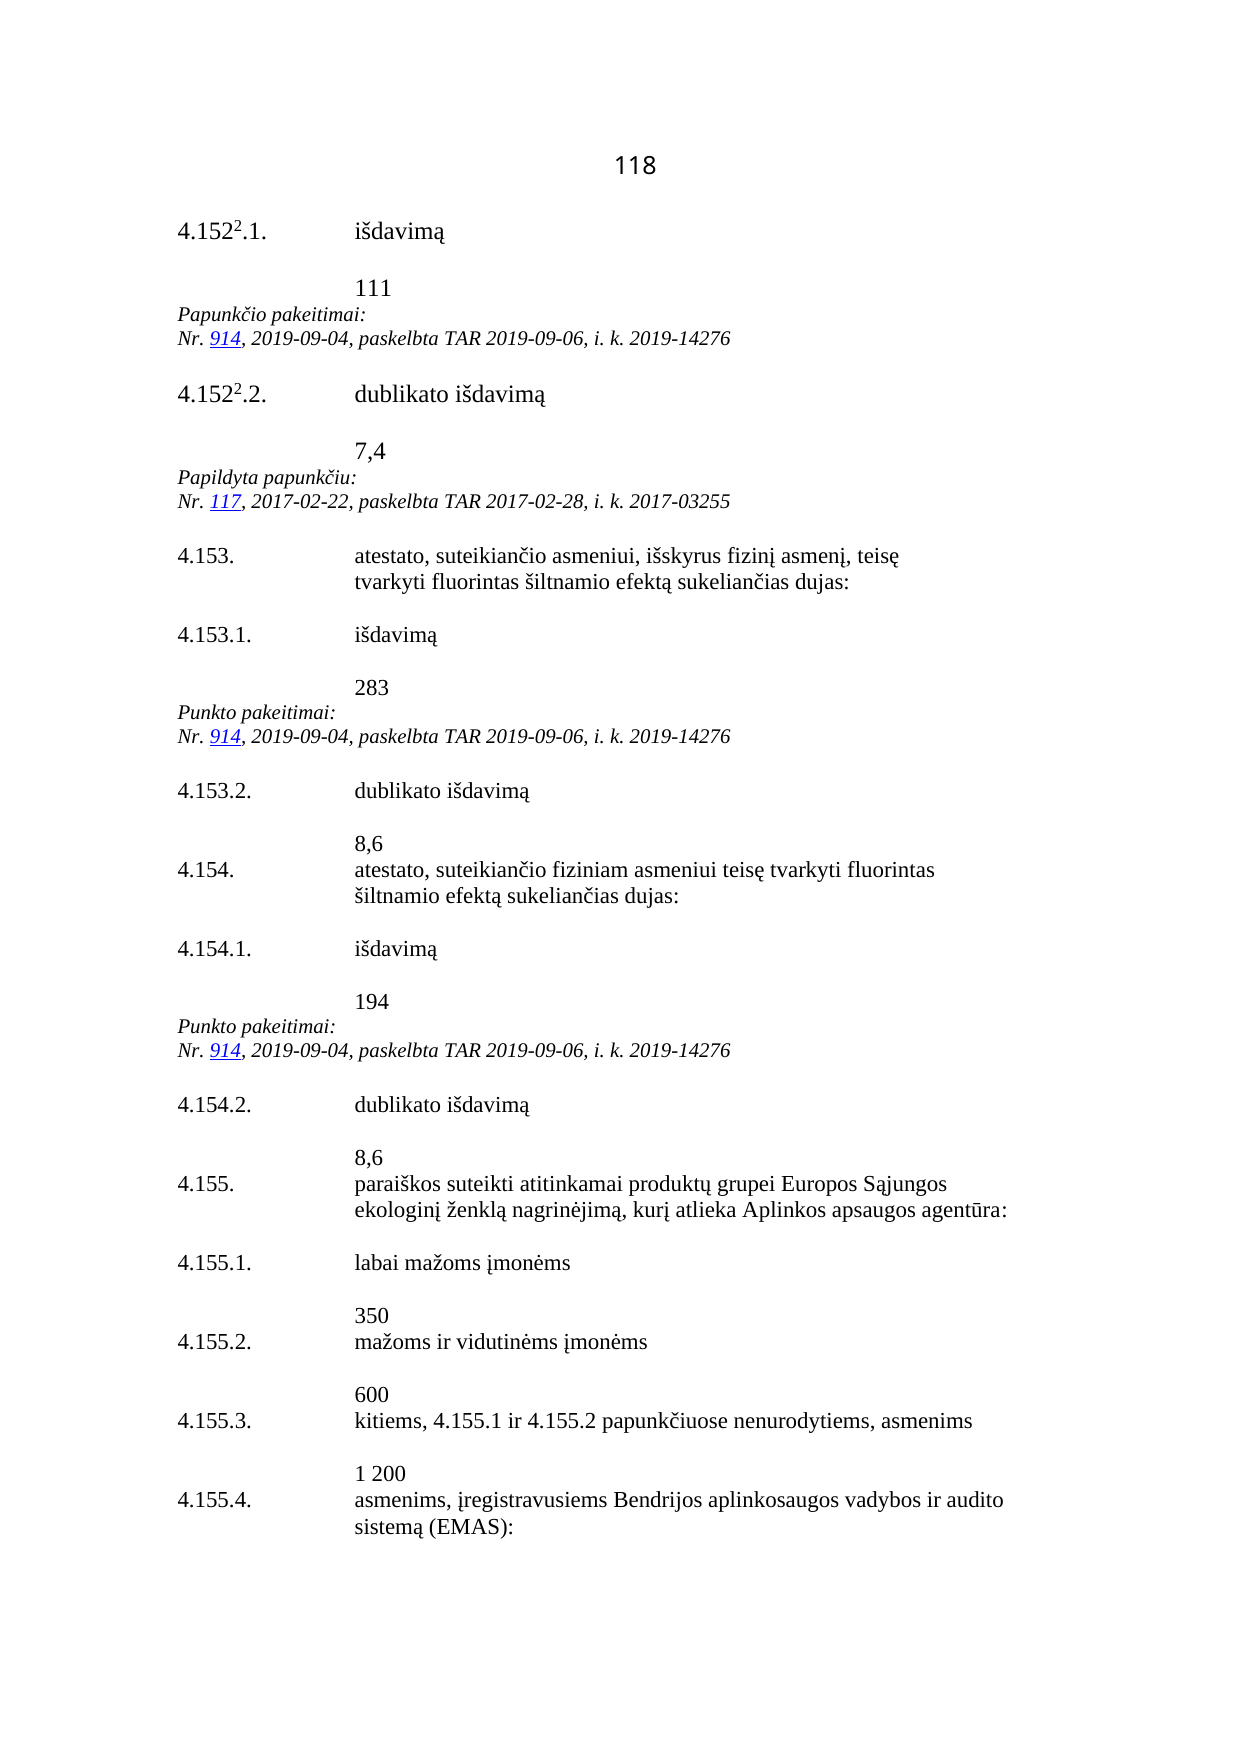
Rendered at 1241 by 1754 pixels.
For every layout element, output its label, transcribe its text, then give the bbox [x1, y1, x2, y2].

text Punkto pakeitimai: [177, 700, 1093, 724]
text Nr. 914, 2019-09-04, paskelbta TAR 2019-09-06, i. k. 2019-14276 [177, 1038, 1093, 1062]
text Punkto pakeitimai: [177, 1014, 1093, 1038]
text 4.154. atestato, suteikiančio fiziniam asmeniui teisę tvarkyti fluorintas [177, 856, 945, 882]
text Papildyta papunkčiu: [177, 465, 1093, 489]
text tvarkyti fluorintas šiltnamio efektą sukeliančias dujas: [354, 568, 945, 621]
text 4.155.1. labai mažoms įmonėms 350 [177, 1249, 1034, 1328]
text 4.153. atestato, suteikiančio asmeniui, išskyrus fizinį asmenį, teisę [177, 542, 945, 568]
text 4.154.1. išdavimą 194 [177, 935, 945, 1014]
text šiltnamio efektą sukeliančias dujas: [354, 882, 945, 935]
text 4.153.1. išdavimą 283 [177, 621, 945, 700]
text 4.154.2. dublikato išdavimą 8,6 [177, 1091, 945, 1170]
text 4.155.3. kitiems, 4.155.1 ir 4.155.2 papunkčiuose nenurodytiems, asmenims 1 200 [177, 1407, 1034, 1486]
text Nr. 914, 2019-09-04, paskelbta TAR 2019-09-06, i. k. 2019-14276 [177, 326, 1093, 350]
text 4.153.2. dublikato išdavimą 8,6 [177, 777, 945, 856]
text 4.1522.1. išdavimą 111 [177, 216, 886, 302]
text 4.155. paraiškos suteikti atitinkamai produktų grupei Europos Sąjungos ekologinį ženklą nagrinėjimą, kurį atlieka Aplinkos apsaugos agentūra: [177, 1170, 1034, 1249]
text 4.155.2. mažoms ir vidutinėms įmonėms 600 [177, 1328, 1034, 1407]
text 4.1522.2. dublikato išdavimą 7,4 [177, 379, 886, 465]
text 4.155.4. asmenims, įregistravusiems Bendrijos aplinkosaugos vadybos ir audito sistemą (EMAS): [177, 1486, 1034, 1566]
text Nr. 117, 2017-02-22, paskelbta TAR 2017-02-28, i. k. 2017-03255 [177, 489, 1093, 513]
text Papunkčio pakeitimai: [177, 302, 1093, 326]
text Nr. 914, 2019-09-04, paskelbta TAR 2019-09-06, i. k. 2019-14276 [177, 724, 1093, 748]
